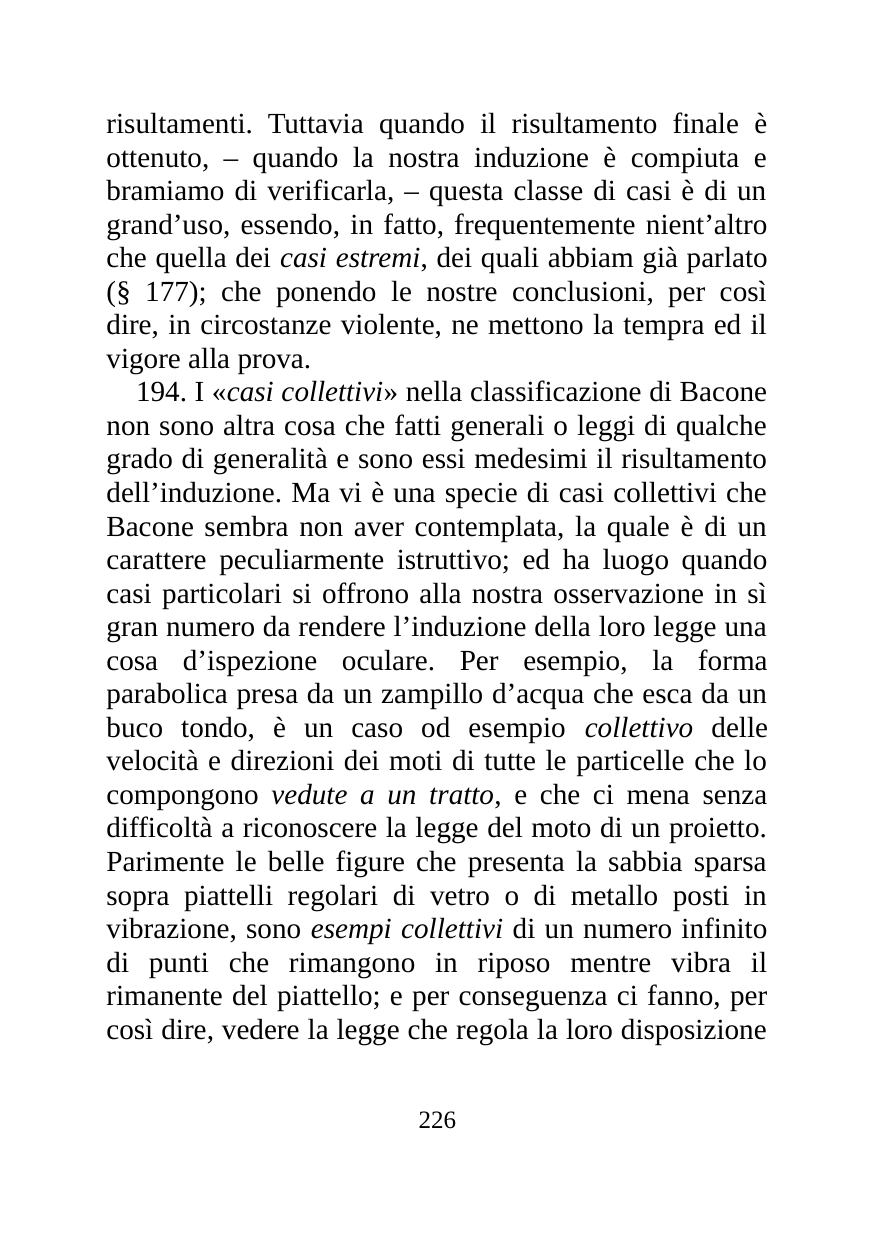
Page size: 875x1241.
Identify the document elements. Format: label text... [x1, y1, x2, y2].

text 194. I «casi collettivi» nella classificazione di Bacone non sono altra cosa che fatti generali o leggi di qualche grado di generalità e sono essi medesimi il risultamento dell’induzione. Ma vi è una specie di casi collettivi che Bacone sembra non aver contemplata, la quale è di un carattere peculiarmente istruttivo; ed ha luogo quando casi particolari si offrono alla nostra osservazione in sì gran numero da rendere l’induzione della loro legge una cosa d’ispezione oculare. Per esempio, la forma parabolica presa da un zampillo d’acqua che esca da un buco tondo, è un caso od esempio collettivo delle velocità e direzioni dei moti di tutte le particelle che lo compongono vedute a un tratto, e che ci mena senza difficoltà a riconoscere la legge del moto di un proietto. Parimente le belle figure che presenta la sabbia sparsa sopra piattelli regolari di vetro o di metallo posti in vibrazione, sono esempi collettivi di un numero infinito di punti che rimangono in riposo mentre vibra il rimanente del piattello; e per conseguenza ci fanno, per così dire, vedere la legge che regola la loro disposizione [106, 374, 768, 1045]
text risultamenti. Tuttavia quando il risultamento finale è ottenuto, – quando la nostra induzione è compiuta e bramiamo di verificarla, – questa classe di casi è di un grand’uso, essendo, in fatto, frequentemente nient’altro che quella dei casi estremi, dei quali abbiam già parlato (§ 177); che ponendo le nostre conclusioni, per così dire, in circostanze violente, ne mettono la tempra ed il vigore alla prova. [106, 106, 768, 374]
